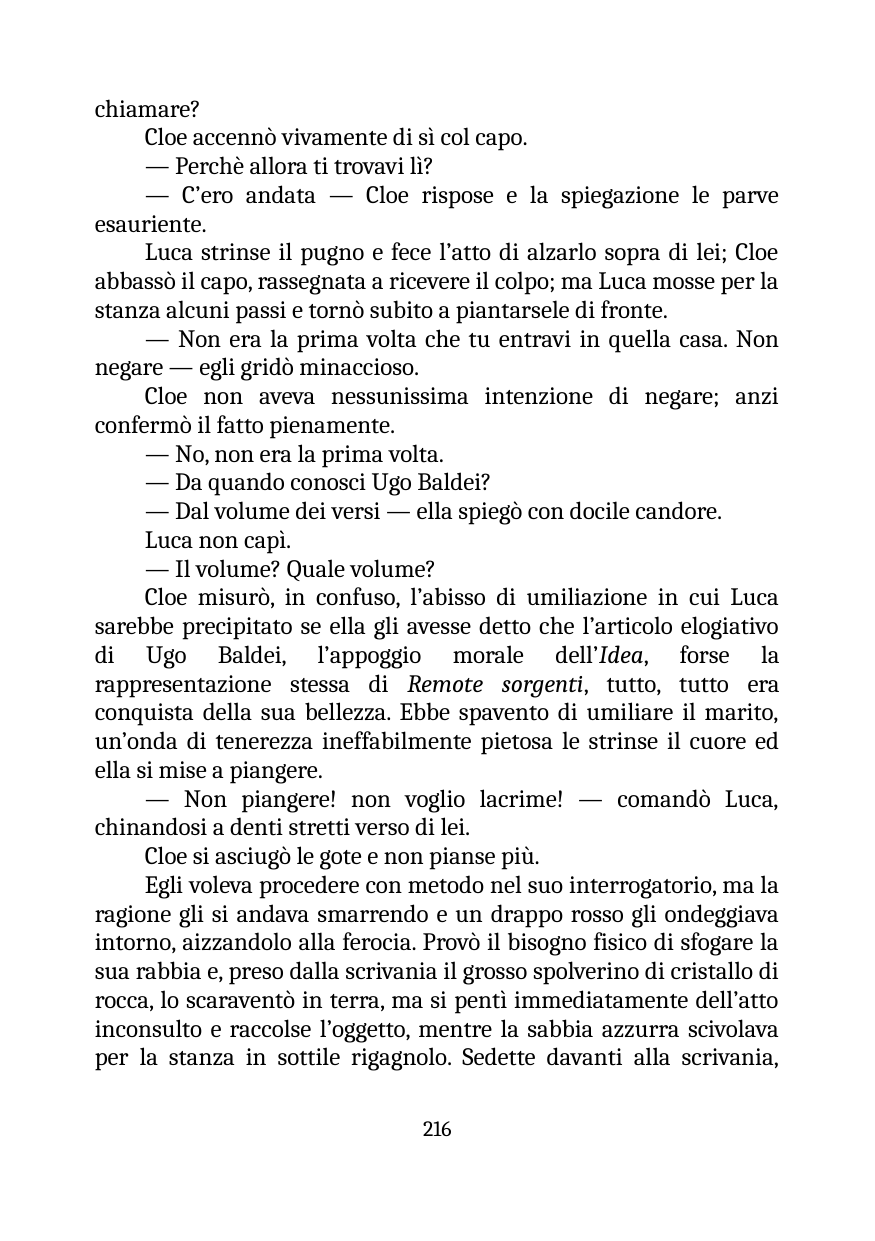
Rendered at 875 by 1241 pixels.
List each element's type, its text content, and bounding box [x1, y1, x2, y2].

text Egli voleva procedere con metodo nel suo interrogatorio, ma la ragione gli si andava smarrendo e un drappo rosso gli ondeggiava intorno, aizzandolo alla ferocia. Provò il bisogno fisico di sfogare la sua rabbia e, preso dalla scrivania il grosso spolverino di cristallo di rocca, lo scaraventò in terra, ma si pentì immediatamente dell’atto inconsulto e raccolse l’oggetto, mentre la sabbia azzurra scivolava per la stanza in sottile rigagnolo. Sedette davanti alla scrivania, [94, 871, 779, 1072]
text Cloe accennò vivamente di sì col capo. [94, 123, 779, 152]
text Cloe non aveva nessunissima intenzione di negare; anzi confermò il fatto pienamente. [94, 382, 779, 439]
text — Non era la prima volta che tu entravi in quella casa. Non negare — egli gridò minaccioso. [94, 324, 779, 382]
text Cloe misurò, in confuso, l’abisso di umiliazione in cui Luca sarebbe precipitato se ella gli avesse detto che l’articolo elogiativo di Ugo Baldei, l’appoggio morale dell’Idea, forse la rappresentazione stessa di Remote sorgenti, tutto, tutto era conquista della sua bellezza. Ebbe spavento di umiliare il marito, un’onda di tenerezza ineffabilmente pietosa le strinse il cuore ed ella si mise a piangere. [94, 583, 779, 784]
text Luca non capì. [94, 526, 779, 554]
text — Il volume? Quale volume? [94, 554, 779, 583]
text Cloe si asciugò le gote e non pianse più. [94, 842, 779, 871]
text Luca strinse il pugno e fece l’atto di alzarlo sopra di lei; Cloe abbassò il capo, rassegnata a ricevere il colpo; ma Luca mosse per la stanza alcuni passi e tornò subito a piantarsele di fronte. [94, 238, 779, 324]
text — Perchè allora ti trovavi lì? [94, 152, 779, 181]
text — C’ero andata — Cloe rispose e la spiegazione le parve esauriente. [94, 181, 779, 238]
text — Dal volume dei versi — ella spiegò con docile candore. [94, 497, 779, 526]
text chiamare? [94, 94, 779, 123]
text — No, non era la prima volta. [94, 439, 779, 468]
text — Da quando conosci Ugo Baldei? [94, 468, 779, 497]
text — Non piangere! non voglio lacrime! — comandò Luca, chinandosi a denti stretti verso di lei. [94, 784, 779, 842]
